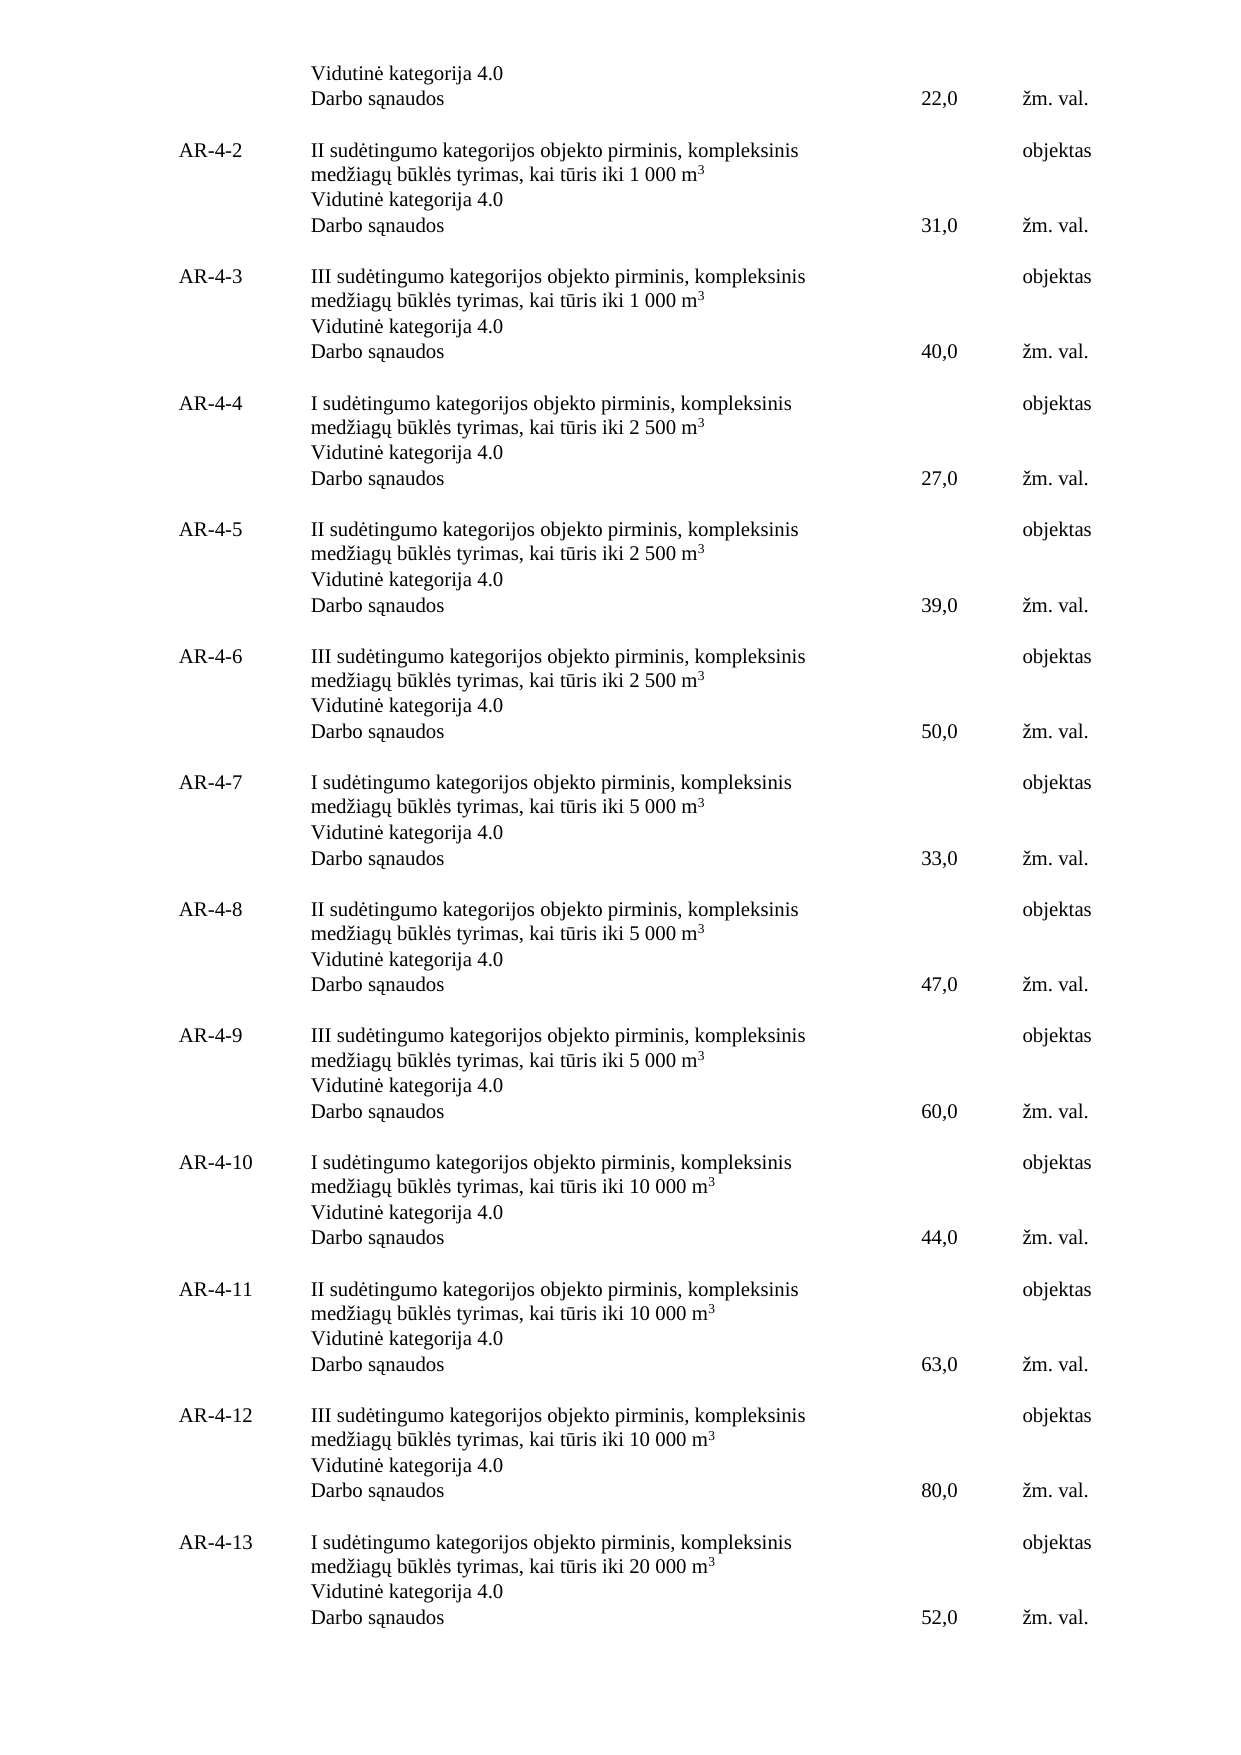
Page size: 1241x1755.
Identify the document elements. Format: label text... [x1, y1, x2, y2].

table_cell [858, 945, 1021, 971]
table_cell [1021, 1123, 1181, 1148]
table_cell Darbo sąnaudos [309, 591, 858, 617]
table_cell [177, 1578, 309, 1603]
table_cell objektas [1021, 769, 1181, 818]
table_cell [1021, 237, 1181, 262]
table_cell Darbo sąnaudos [309, 85, 858, 110]
table_cell AR-4-4 [177, 389, 309, 439]
table_cell 63,0 [858, 1350, 1021, 1376]
table_cell žm. val. [1021, 1350, 1181, 1376]
table_cell Darbo sąnaudos [309, 1097, 858, 1123]
table_cell [1021, 743, 1181, 769]
table_cell žm. val. [1021, 844, 1181, 870]
table_cell 44,0 [858, 1224, 1021, 1249]
table_cell AR-4-8 [177, 895, 309, 945]
table_cell [1021, 819, 1181, 844]
table_cell žm. val. [1021, 464, 1181, 490]
table_cell objektas [1021, 1022, 1181, 1072]
table_cell [858, 1022, 1021, 1072]
table_cell 47,0 [858, 971, 1021, 996]
table_cell [177, 692, 309, 717]
table_cell Darbo sąnaudos [309, 1604, 858, 1629]
table_cell [177, 617, 309, 642]
table_cell Darbo sąnaudos [309, 1350, 858, 1376]
table_cell III sudėtingumo kategorijos objekto pirminis, kompleksinis medžiagų būklės tyrimas, kai tūris iki 10 000 m3 [309, 1402, 858, 1451]
table_cell AR-4-10 [177, 1149, 309, 1198]
table_cell [309, 617, 858, 642]
table_cell [177, 211, 309, 237]
table_cell [177, 1376, 309, 1402]
table_cell [858, 819, 1021, 844]
table_cell [858, 1275, 1021, 1325]
table_cell Vidutinė kategorija 4.0 [309, 565, 858, 591]
table_cell Darbo sąnaudos [309, 844, 858, 870]
table_cell [177, 1072, 309, 1097]
table_cell [1021, 439, 1181, 464]
table_cell III sudėtingumo kategorijos objekto pirminis, kompleksinis medžiagų būklės tyrimas, kai tūris iki 5 000 m3 [309, 1022, 858, 1072]
table_cell [858, 490, 1021, 516]
table_cell [858, 389, 1021, 439]
table_cell Vidutinė kategorija 4.0 [309, 692, 858, 717]
table_cell objektas [1021, 1275, 1181, 1325]
table_cell [1021, 110, 1181, 136]
table_cell [858, 769, 1021, 818]
table_cell [177, 743, 309, 769]
table_cell [177, 718, 309, 743]
table_cell objektas [1021, 389, 1181, 439]
table_cell [177, 464, 309, 490]
table_cell Darbo sąnaudos [309, 718, 858, 743]
table_cell [177, 1224, 309, 1249]
table_cell objektas [1021, 1149, 1181, 1198]
table_cell žm. val. [1021, 718, 1181, 743]
table_cell [309, 1123, 858, 1148]
table_cell objektas [1021, 1402, 1181, 1451]
table_cell AR-4-2 [177, 136, 309, 186]
table_cell [858, 1503, 1021, 1528]
table_cell III sudėtingumo kategorijos objekto pirminis, kompleksinis medžiagų būklės tyrimas, kai tūris iki 2 500 m3 [309, 642, 858, 692]
table_cell [1021, 312, 1181, 338]
table_cell Vidutinė kategorija 4.0 [309, 1451, 858, 1477]
table_cell [309, 364, 858, 389]
table_cell AR-4-3 [177, 263, 309, 312]
table_cell II sudėtingumo kategorijos objekto pirminis, kompleksinis medžiagų būklės tyrimas, kai tūris iki 5 000 m3 [309, 895, 858, 945]
table_cell Darbo sąnaudos [309, 211, 858, 237]
table_cell [858, 136, 1021, 186]
table_cell AR-4-7 [177, 769, 309, 818]
table_cell [1021, 565, 1181, 591]
table_cell Vidutinė kategorija 4.0 [309, 59, 858, 85]
table_cell AR-4-11 [177, 1275, 309, 1325]
table_cell [177, 565, 309, 591]
table_cell [177, 844, 309, 870]
table_cell žm. val. [1021, 85, 1181, 110]
table_cell [858, 1249, 1021, 1275]
table_cell [177, 591, 309, 617]
table_cell [858, 237, 1021, 262]
table_cell I sudėtingumo kategorijos objekto pirminis, kompleksinis medžiagų būklės tyrimas, kai tūris iki 10 000 m3 [309, 1149, 858, 1198]
table_cell [858, 364, 1021, 389]
table_cell [177, 490, 309, 516]
table_cell Vidutinė kategorija 4.0 [309, 1198, 858, 1224]
table_cell [309, 1376, 858, 1402]
table_cell 27,0 [858, 464, 1021, 490]
table_cell [309, 237, 858, 262]
table_cell [1021, 1451, 1181, 1477]
table_cell 60,0 [858, 1097, 1021, 1123]
table_cell II sudėtingumo kategorijos objekto pirminis, kompleksinis medžiagų būklės tyrimas, kai tūris iki 10 000 m3 [309, 1275, 858, 1325]
table_cell [177, 59, 309, 85]
table_cell 80,0 [858, 1477, 1021, 1502]
table_cell objektas [1021, 1528, 1181, 1578]
table_cell AR-4-5 [177, 516, 309, 565]
table_cell objektas [1021, 263, 1181, 312]
table_cell [177, 1325, 309, 1350]
table_cell I sudėtingumo kategorijos objekto pirminis, kompleksinis medžiagų būklės tyrimas, kai tūris iki 5 000 m3 [309, 769, 858, 818]
table_cell [177, 85, 309, 110]
table_cell objektas [1021, 895, 1181, 945]
table_cell žm. val. [1021, 1604, 1181, 1629]
table_cell [177, 312, 309, 338]
table_cell [858, 1376, 1021, 1402]
table_cell [858, 642, 1021, 692]
table_cell [309, 996, 858, 1022]
table_cell [177, 870, 309, 895]
table_cell [309, 743, 858, 769]
table_cell Vidutinė kategorija 4.0 [309, 312, 858, 338]
table_cell [177, 1249, 309, 1275]
table_cell 40,0 [858, 338, 1021, 363]
table_cell [1021, 1376, 1181, 1402]
table_cell [858, 1072, 1021, 1097]
table_cell [177, 1198, 309, 1224]
table_cell žm. val. [1021, 211, 1181, 237]
table_cell [858, 1123, 1021, 1148]
table_cell [858, 1451, 1021, 1477]
table_cell žm. val. [1021, 1477, 1181, 1502]
table_cell [858, 263, 1021, 312]
table_cell [858, 996, 1021, 1022]
table_cell [858, 1325, 1021, 1350]
table_cell žm. val. [1021, 1224, 1181, 1249]
table_cell [1021, 1503, 1181, 1528]
table_cell 33,0 [858, 844, 1021, 870]
table_cell Darbo sąnaudos [309, 338, 858, 363]
table_cell Vidutinė kategorija 4.0 [309, 819, 858, 844]
table_cell [177, 1451, 309, 1477]
table_cell [858, 1149, 1021, 1198]
table_cell [1021, 1072, 1181, 1097]
table_cell [858, 516, 1021, 565]
table_cell [177, 110, 309, 136]
table_cell [1021, 945, 1181, 971]
table_cell [177, 1503, 309, 1528]
table_cell Darbo sąnaudos [309, 1477, 858, 1502]
table_cell [1021, 1325, 1181, 1350]
table_cell 39,0 [858, 591, 1021, 617]
table_cell [858, 59, 1021, 85]
table_cell I sudėtingumo kategorijos objekto pirminis, kompleksinis medžiagų būklės tyrimas, kai tūris iki 20 000 m3 [309, 1528, 858, 1578]
table_cell 50,0 [858, 718, 1021, 743]
table_cell [1021, 186, 1181, 211]
table_cell [1021, 617, 1181, 642]
table_cell [858, 110, 1021, 136]
table_cell [858, 895, 1021, 945]
table_cell [177, 945, 309, 971]
table_cell [309, 110, 858, 136]
table_cell [1021, 1198, 1181, 1224]
table_cell [858, 312, 1021, 338]
table_cell [858, 870, 1021, 895]
table_cell [177, 1604, 309, 1629]
table_cell Vidutinė kategorija 4.0 [309, 1578, 858, 1603]
table_cell [1021, 692, 1181, 717]
table_cell [177, 237, 309, 262]
table_cell [309, 490, 858, 516]
table_cell [858, 1578, 1021, 1603]
table_cell AR-4-12 [177, 1402, 309, 1451]
table_cell Darbo sąnaudos [309, 971, 858, 996]
table_cell Darbo sąnaudos [309, 1224, 858, 1249]
table_cell [858, 439, 1021, 464]
table_cell Vidutinė kategorija 4.0 [309, 1325, 858, 1350]
table_cell [1021, 1249, 1181, 1275]
table_cell [1021, 996, 1181, 1022]
table_cell AR-4-13 [177, 1528, 309, 1578]
table_cell [1021, 490, 1181, 516]
table_cell AR-4-6 [177, 642, 309, 692]
table_cell I sudėtingumo kategorijos objekto pirminis, kompleksinis medžiagų būklės tyrimas, kai tūris iki 2 500 m3 [309, 389, 858, 439]
table_cell AR-4-9 [177, 1022, 309, 1072]
table_cell 52,0 [858, 1604, 1021, 1629]
table_cell [177, 186, 309, 211]
table_cell žm. val. [1021, 338, 1181, 363]
table_cell objektas [1021, 516, 1181, 565]
table_cell [858, 617, 1021, 642]
table_cell [1021, 59, 1181, 85]
table_cell žm. val. [1021, 1097, 1181, 1123]
table_cell [177, 439, 309, 464]
table_cell [177, 971, 309, 996]
table_cell [177, 338, 309, 363]
table_cell [858, 186, 1021, 211]
table_cell objektas [1021, 642, 1181, 692]
table_cell [177, 1123, 309, 1148]
table_cell Vidutinė kategorija 4.0 [309, 945, 858, 971]
table_cell [858, 743, 1021, 769]
table_cell Vidutinė kategorija 4.0 [309, 439, 858, 464]
table_cell Darbo sąnaudos [309, 464, 858, 490]
table_cell [177, 1350, 309, 1376]
table_cell [858, 1198, 1021, 1224]
table_cell II sudėtingumo kategorijos objekto pirminis, kompleksinis medžiagų būklės tyrimas, kai tūris iki 1 000 m3 [309, 136, 858, 186]
table_cell II sudėtingumo kategorijos objekto pirminis, kompleksinis medžiagų būklės tyrimas, kai tūris iki 2 500 m3 [309, 516, 858, 565]
table_cell [1021, 1578, 1181, 1603]
table_cell [177, 1097, 309, 1123]
table_cell [858, 1528, 1021, 1578]
table_cell [858, 692, 1021, 717]
table_cell III sudėtingumo kategorijos objekto pirminis, kompleksinis medžiagų būklės tyrimas, kai tūris iki 1 000 m3 [309, 263, 858, 312]
table_cell 22,0 [858, 85, 1021, 110]
table_cell 31,0 [858, 211, 1021, 237]
table_cell žm. val. [1021, 971, 1181, 996]
table_cell [177, 996, 309, 1022]
table_cell [309, 1249, 858, 1275]
table_cell Vidutinė kategorija 4.0 [309, 1072, 858, 1097]
table_cell [309, 1503, 858, 1528]
table_cell žm. val. [1021, 591, 1181, 617]
table_cell objektas [1021, 136, 1181, 186]
table_cell [1021, 870, 1181, 895]
table_cell [177, 364, 309, 389]
table_cell [177, 819, 309, 844]
table_cell [1021, 364, 1181, 389]
table_cell [858, 1402, 1021, 1451]
table_cell [177, 1477, 309, 1502]
table_cell [858, 565, 1021, 591]
table_cell Vidutinė kategorija 4.0 [309, 186, 858, 211]
table_cell [309, 870, 858, 895]
